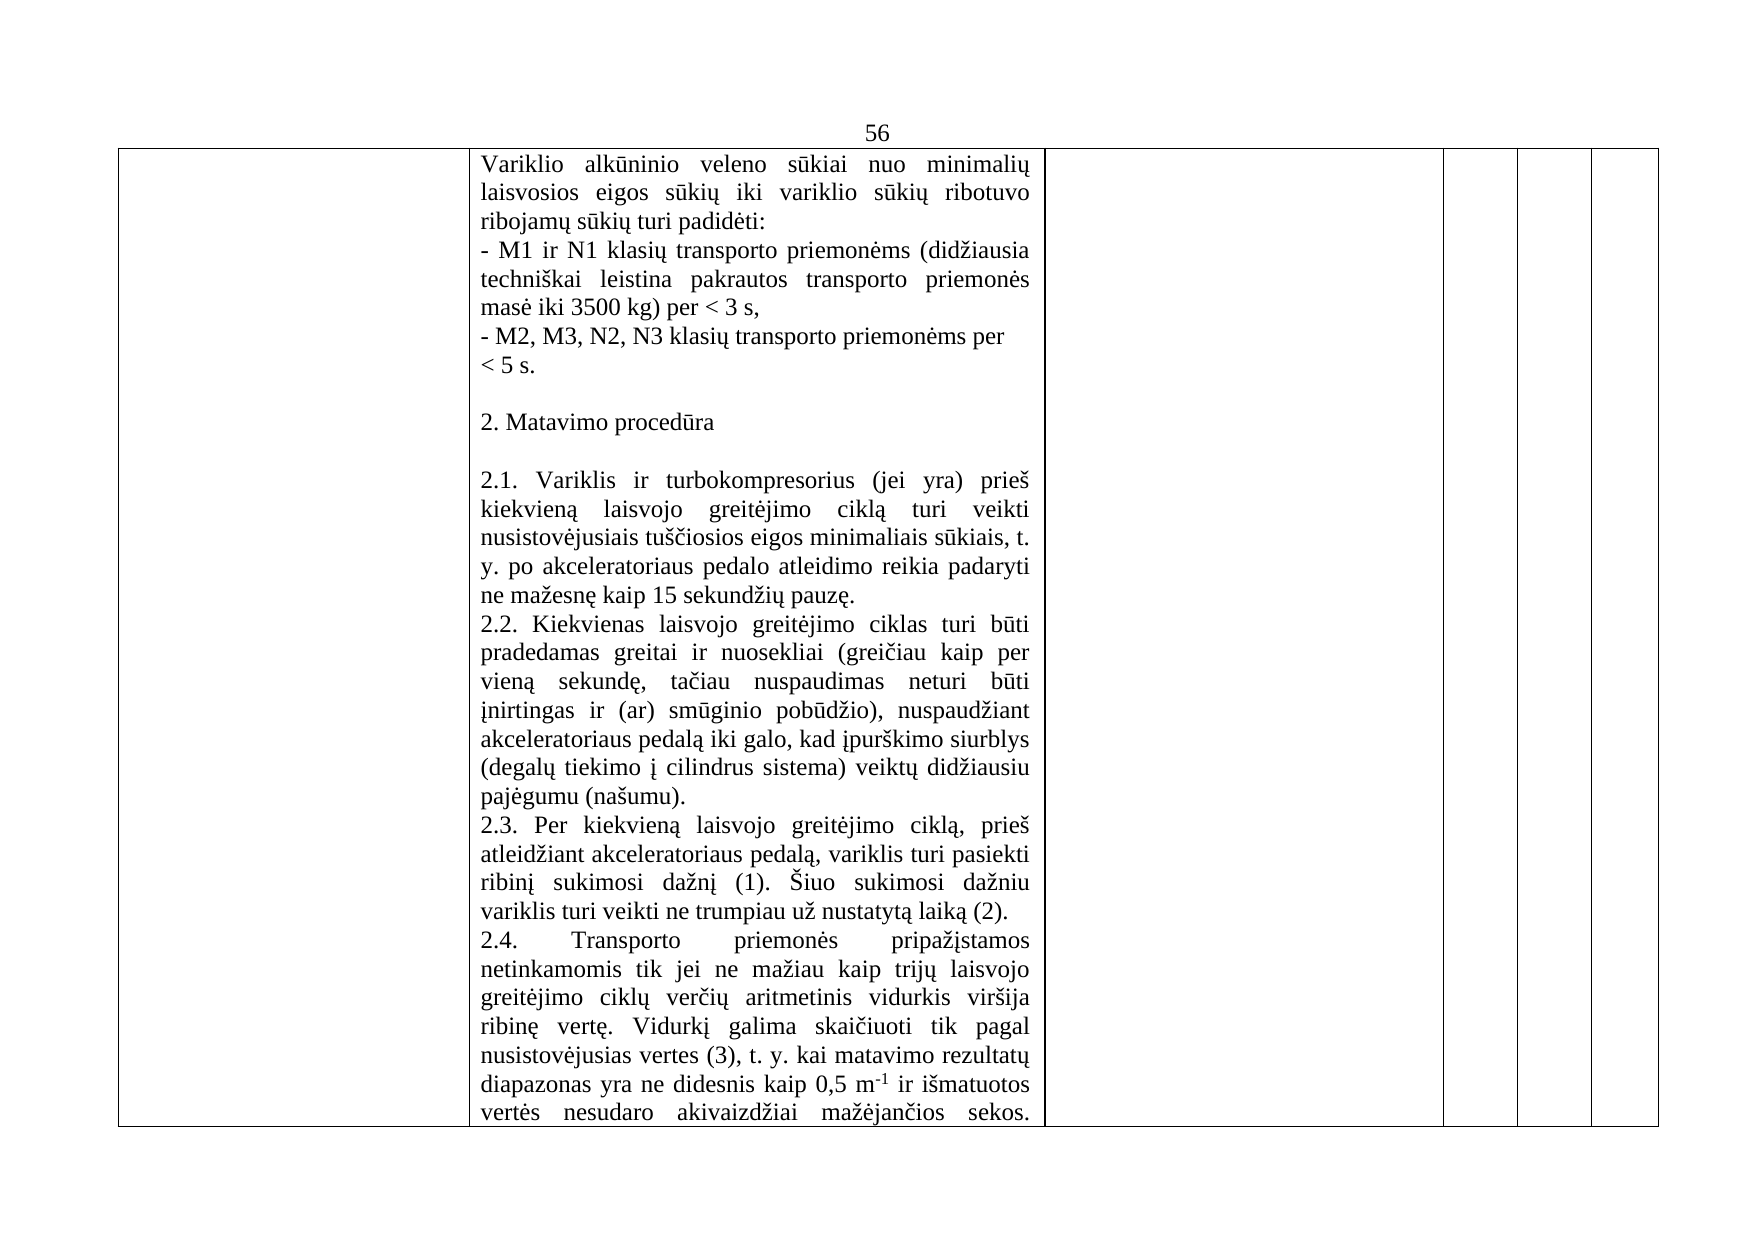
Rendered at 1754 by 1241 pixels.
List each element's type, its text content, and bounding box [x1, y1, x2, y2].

table_cell [1444, 149, 1517, 1126]
table_cell [1592, 149, 1658, 1126]
table_cell [119, 149, 469, 1126]
table_cell [1518, 149, 1591, 1126]
table_cell [1046, 149, 1443, 1126]
table_cell Variklio alkūninio veleno sūkiai nuo minimalių laisvosios eigos sūkių iki variklio sūkių ribotuvo ribojamų sūkių turi padidėti: - M1 ir N1 klasių transporto priemonėms (didžiausia techniškai leistina pakrautos transporto priemonės masė iki 3500 kg) per < 3 s, - M2, M3, N2, N3 klasių transporto priemonėms per < 5 s. 2. Matavimo procedūra 2.1. Variklis ir turbokompresorius (jei yra) prieš kiekvieną laisvojo greitėjimo ciklą turi veikti nusistovėjusiais tuščiosios eigos minimaliais sūkiais, t. y. po akceleratoriaus pedalo atleidimo reikia padaryti ne mažesnę kaip 15 sekundžių pauzę. 2.2. Kiekvienas laisvojo greitėjimo ciklas turi būti pradedamas greitai ir nuosekliai (greičiau kaip per vieną sekundę, tačiau nuspaudimas neturi būti įnirtingas ir (ar) smūginio pobūdžio), nuspaudžiant akceleratoriaus pedalą iki galo, kad įpurškimo siurblys (degalų tiekimo į cilindrus sistema) veiktų didžiausiu pajėgumu (našumu). 2.3. Per kiekvieną laisvojo greitėjimo ciklą, prieš atleidžiant akceleratoriaus pedalą, variklis turi pasiekti ribinį sukimosi dažnį (1). Šiuo sukimosi dažniu variklis turi veikti ne trumpiau už nustatytą laiką (2). 2.4. Transporto priemonės pripažįstamos netinkamomis tik jei ne mažiau kaip trijų laisvojo greitėjimo ciklų verčių aritmetinis vidurkis viršija ribinę vertę. Vidurkį galima skaičiuoti tik pagal nusistovėjusias vertes (3), t. y. kai matavimo rezultatų diapazonas yra ne didesnis kaip 0,5 m-1 ir išmatuotos vertės nesudaro akivaizdžiai mažėjančios sekos. [470, 149, 1044, 1126]
